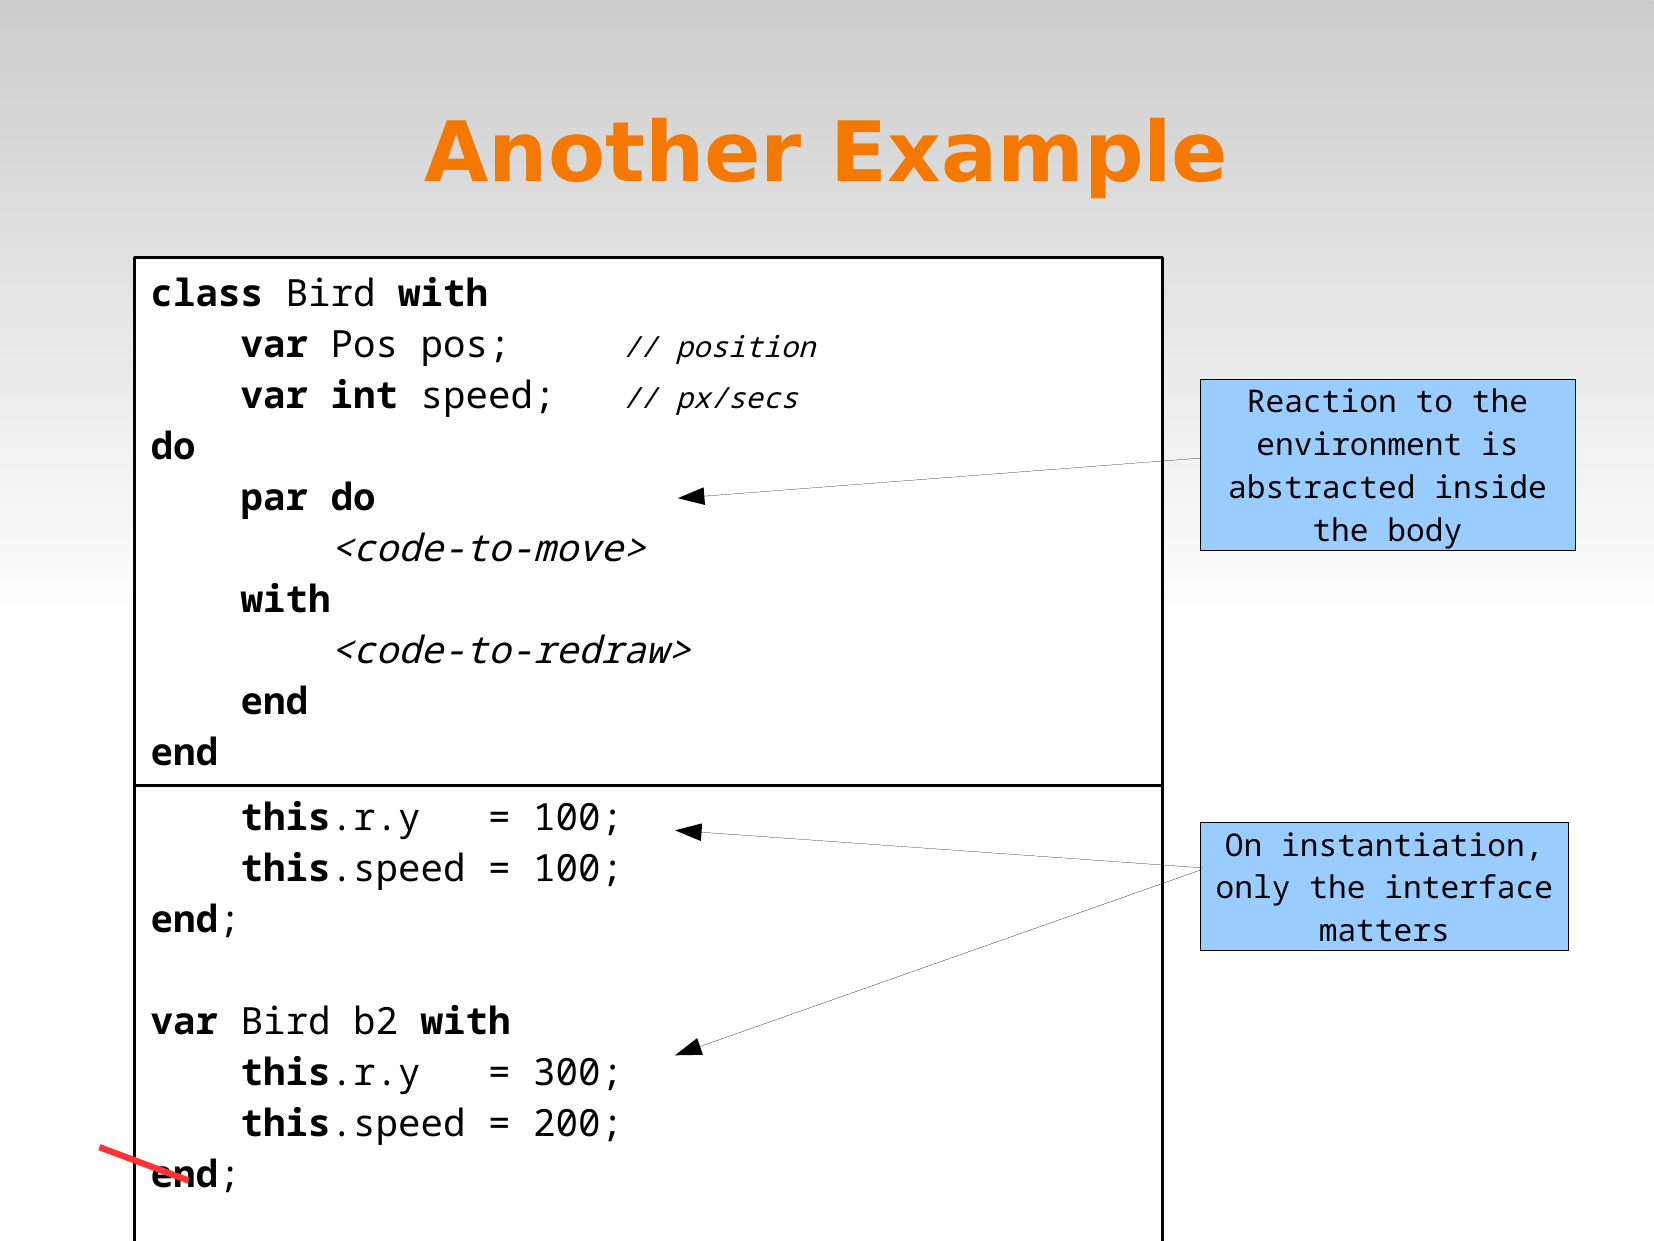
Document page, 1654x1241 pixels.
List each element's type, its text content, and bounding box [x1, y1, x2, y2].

text_box var Bird b1 with this.r.y = 100; this.speed = 100; end; var Bird b2 with this.r.y = 300; this.speed = 200; end; await FOREVER; [134, 787, 1163, 1239]
text_box Reaction to the environment is abstracted inside the body [1200, 391, 1576, 538]
text_box class Bird with var Pos pos; // position var int speed; // px/secs do par do <code-to-move> with <code-to-redraw> end end [134, 257, 1163, 721]
text_box On instantiation, only the interface matters [1200, 830, 1569, 943]
title Another Example [82, 49, 1571, 257]
